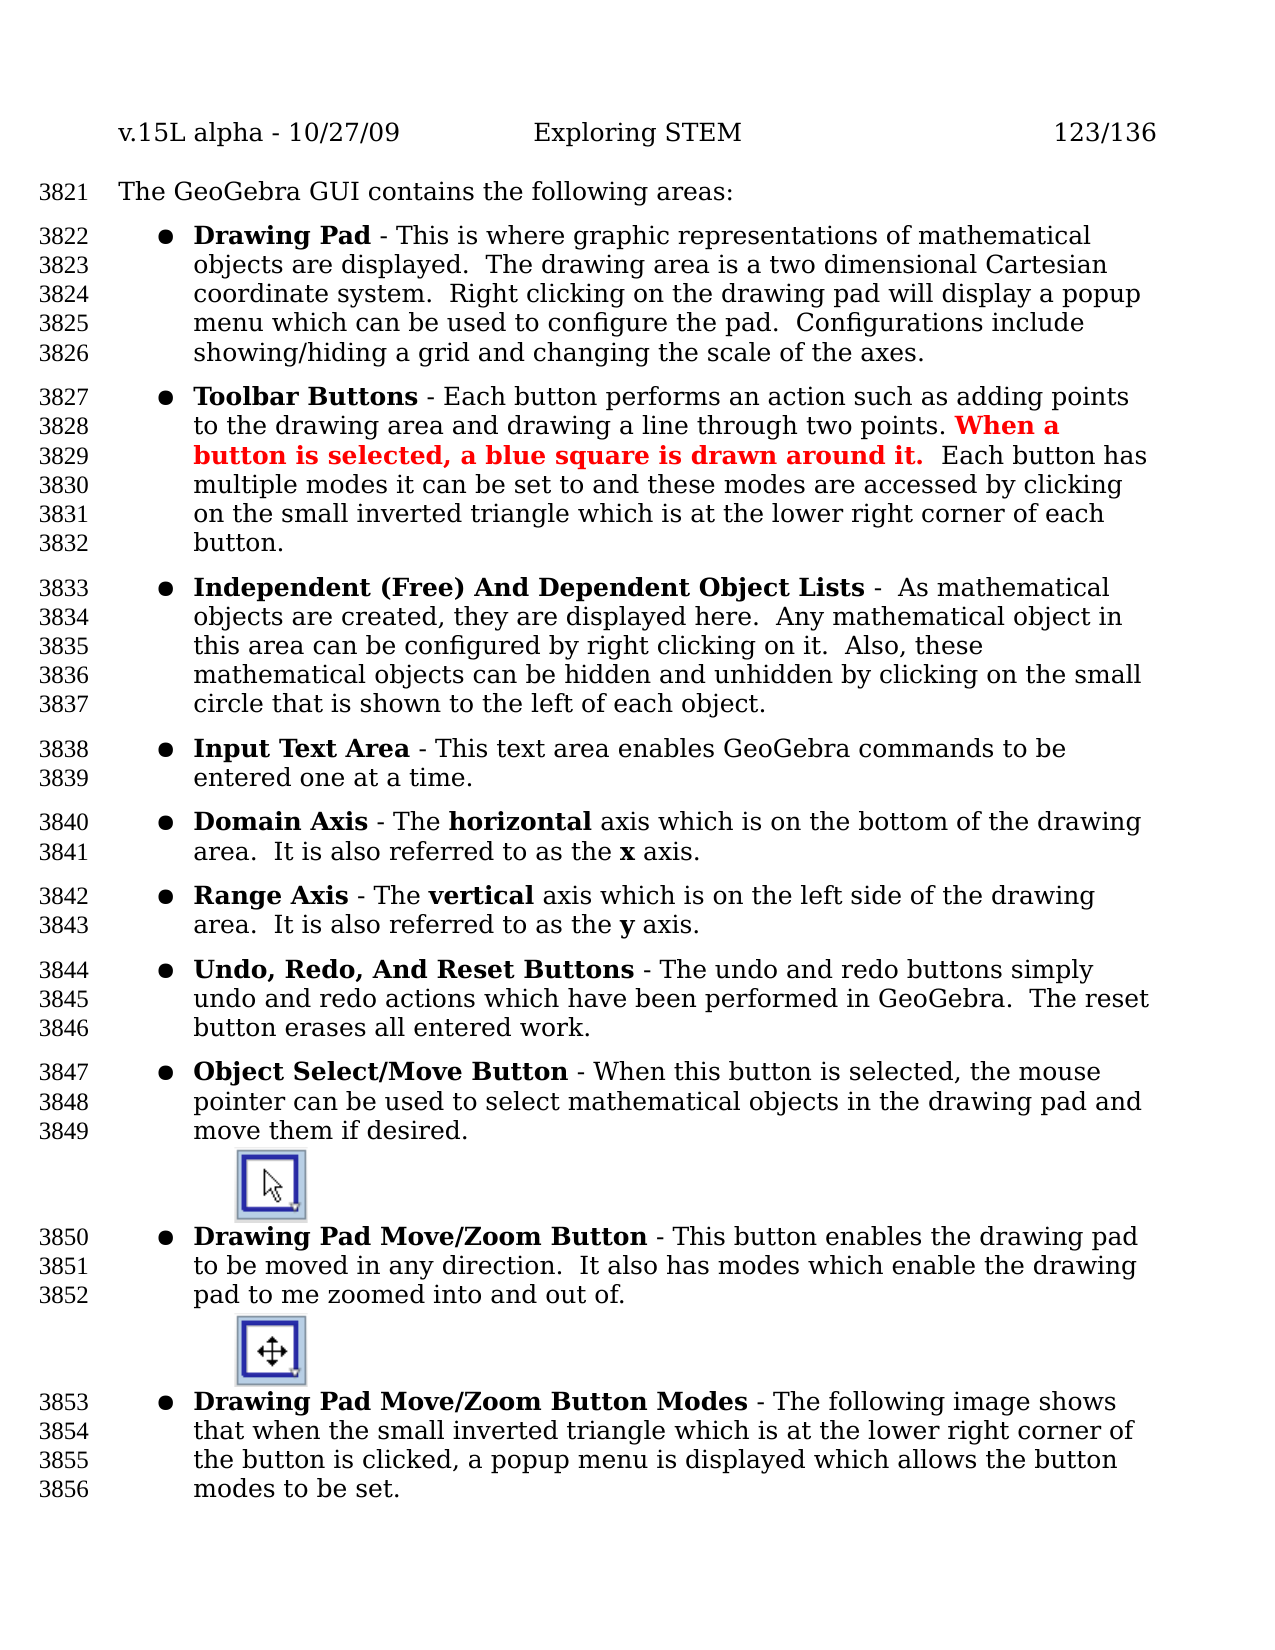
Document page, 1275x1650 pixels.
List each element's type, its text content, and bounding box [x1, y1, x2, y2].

list Undo, Redo, And Reset Buttons - The undo and redo buttons simply undo and redo actions which have been performed in GeoGebra. The reset button erases all entered work. [156, 955, 1157, 1042]
list Object Select/Move Button - When this button is selected, the mouse pointer can be used to select mathematical objects in the drawing pad and move them if desired. [156, 1057, 1157, 1145]
list Drawing Pad Move/Zoom Button - This button enables the drawing pad to be moved in any direction. It also has modes which enable the drawing pad to me zoomed into and out of. [156, 1219, 1157, 1310]
picture [234, 1313, 308, 1387]
list Drawing Pad - This is where graphic representations of mathematical objects are displayed. The drawing area is a two dimensional Cartesian coordinate system. Right clicking on the drawing pad will display a popup menu which can be used to configure the pad. Configurations include showing/hiding a grid and changing the scale of the axes. [156, 221, 1157, 367]
list Drawing Pad Move/Zoom Button Modes - The following image shows that when the small inverted triangle which is at the lower right corner of the button is clicked, a popup menu is displayed which allows the button modes to be set. [156, 1384, 1157, 1504]
list Range Axis - The vertical axis which is on the left side of the drawing area. It is also referred to as the y axis. [156, 881, 1157, 940]
list Domain Axis - The horizontal axis which is on the bottom of the drawing area. It is also referred to as the x axis. [156, 807, 1157, 866]
list Toolbar Buttons - Each button performs an action such as adding points to the drawing area and drawing a line through two points. When a button is selected, a blue square is drawn around it. Each button has multiple modes it can be set to and these modes are accessed by clicking on the small inverted triangle which is at the lower right corner of each button. [156, 382, 1157, 558]
list Independent (Free) And Dependent Object Lists - As mathematical objects are created, they are displayed here. Any mathematical object in this area can be configured by right clicking on it. Also, these mathematical objects can be hidden and unhidden by clicking on the small circle that is shown to the left of each object. [156, 573, 1157, 719]
list Input Text Area - This text area enables GeoGebra commands to be entered one at a time. [156, 734, 1157, 792]
picture [234, 1147, 308, 1223]
text The GeoGebra GUI contains the following areas: [118, 177, 1157, 206]
